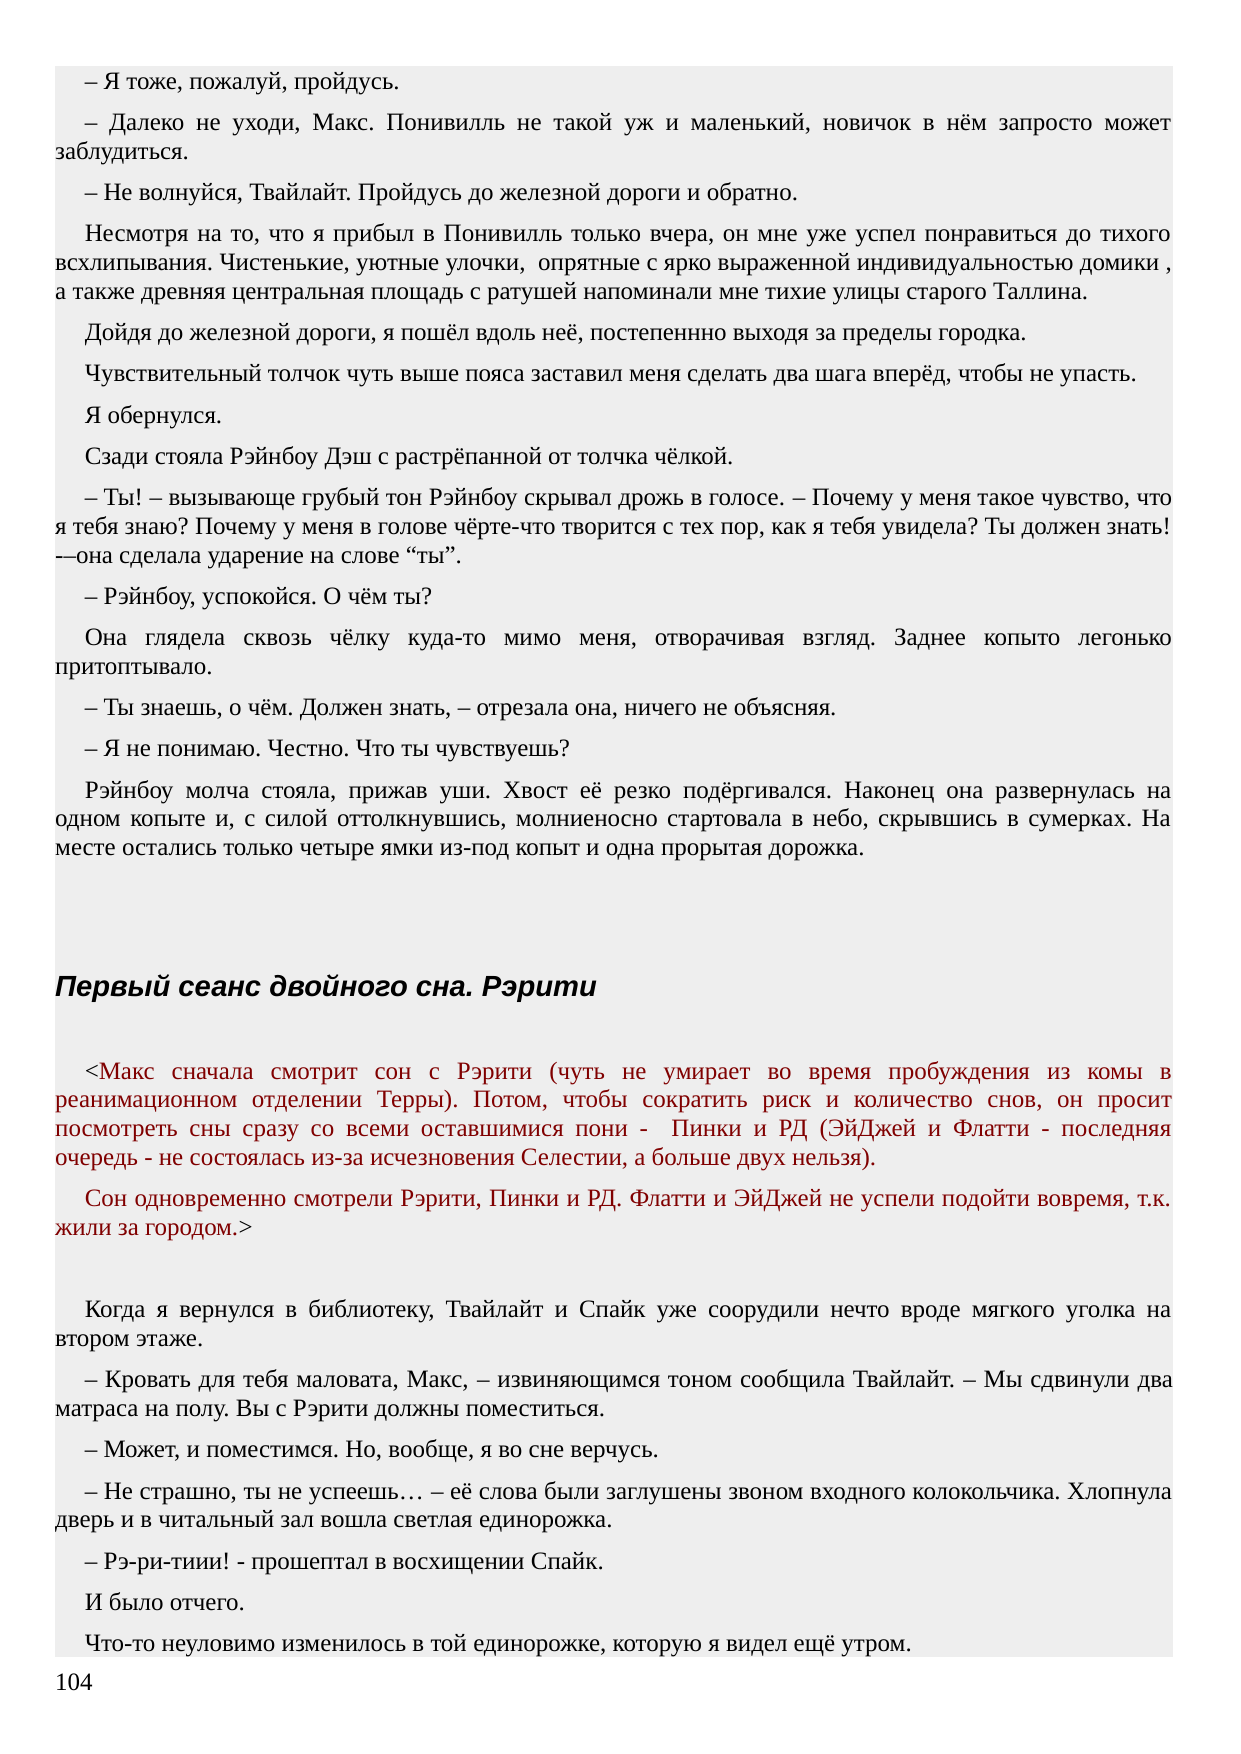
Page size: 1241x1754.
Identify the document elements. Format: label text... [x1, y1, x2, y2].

text – Ты! – вызывающе грубый тон Рэйнбоу скрывал дрожь в голосе. – Почему у меня такое чувство, что я тебя знаю? Почему у меня в голове чёрте-что творится с тех пор, как я тебя увидела? Ты должен знать! -–она сделала ударение на слове “ты”. [55, 482, 1173, 568]
text Сон одновременно смотрели Рэрити, Пинки и РД. Флатти и ЭйДжей не успели подойти вовремя, т.к. жили за городом.> [55, 1183, 1173, 1241]
text – Я тоже, пожалуй, пройдусь. [55, 66, 1173, 95]
text Сзади стояла Рэйнбоу Дэш с растрёпанной от толчка чёлкой. [55, 441, 1173, 470]
text – Ты знаешь, о чём. Должен знать, – отрезала она, ничего не объясняя. [55, 692, 1173, 721]
text Когда я вернулся в библиотеку, Твайлайт и Спайк уже соорудили нечто вроде мягкого уголка на втором этаже. [55, 1294, 1173, 1352]
text Чувствительный толчок чуть выше пояса заставил меня сделать два шага вперёд, чтобы не упасть. [55, 358, 1173, 387]
text – Рэ-ри-тиии! - прошептал в восхищении Спайк. [55, 1546, 1173, 1574]
text – Кровать для тебя маловата, Макс, – извиняющимся тоном сообщила Твайлайт. – Мы сдвинули два матраса на полу. Вы с Рэрити должны поместиться. [55, 1364, 1173, 1422]
text – Не страшно, ты не успеешь… – её слова были заглушены звоном входного колокольчика. Хлопнула дверь и в читальный зал вошла светлая единорожка. [55, 1476, 1173, 1533]
text Она глядела сквозь чёлку куда-то мимо меня, отворачивая взгляд. Заднее копыто легонько притоптывало. [55, 622, 1173, 680]
text Рэйнбоу молча стояла, прижав уши. Хвост её резко подёргивался. Наконец она развернулась на одном копыте и, с силой оттолкнувшись, молниеносно стартовала в небо, скрывшись в сумерках. На месте остались только четыре ямки из-под копыт и одна прорытая дорожка. [55, 775, 1173, 861]
text Что-то неуловимо изменилось в той единорожке, которую я видел ещё утром. [55, 1628, 1173, 1657]
subtitle Первый сеанс двойного сна. Рэрити [55, 968, 1173, 1002]
text – Далеко не уходи, Макс. Понивилль не такой уж и маленький, новичок в нём запросто может заблудиться. [55, 107, 1173, 165]
text – Я не понимаю. Честно. Что ты чувствуешь? [55, 733, 1173, 762]
text – Не волнуйся, Твайлайт. Пройдусь до железной дороги и обратно. [55, 177, 1173, 206]
text – Рэйнбоу, успокойся. О чём ты? [55, 581, 1173, 610]
text Несмотря на то, что я прибыл в Понивилль только вчера, он мне уже успел понравиться до тихого всхлипывания. Чистенькие, уютные улочки, опрятные с ярко выраженной индивидуальностью домики , а также древняя центральная площадь с ратушей напоминали мне тихие улицы старого Таллина. [55, 218, 1173, 305]
text И было отчего. [55, 1587, 1173, 1616]
text Я обернулся. [55, 400, 1173, 428]
text Дойдя до железной дороги, я пошёл вдоль неё, постепеннно выходя за пределы городка. [55, 317, 1173, 346]
text – Может, и поместимся. Но, вообще, я во сне верчусь. [55, 1434, 1173, 1463]
text <Макс сначала смотрит сон с Рэрити (чуть не умирает во время пробуждения из комы в реанимационном отделении Терры). Потом, чтобы сократить риск и количество снов, он просит посмотреть сны сразу со всеми оставшимися пони - Пинки и РД (ЭйДжей и Флатти - последняя очередь - не состоялась из-за исчезновения Селестии, а больше двух нельзя). [55, 1056, 1173, 1171]
